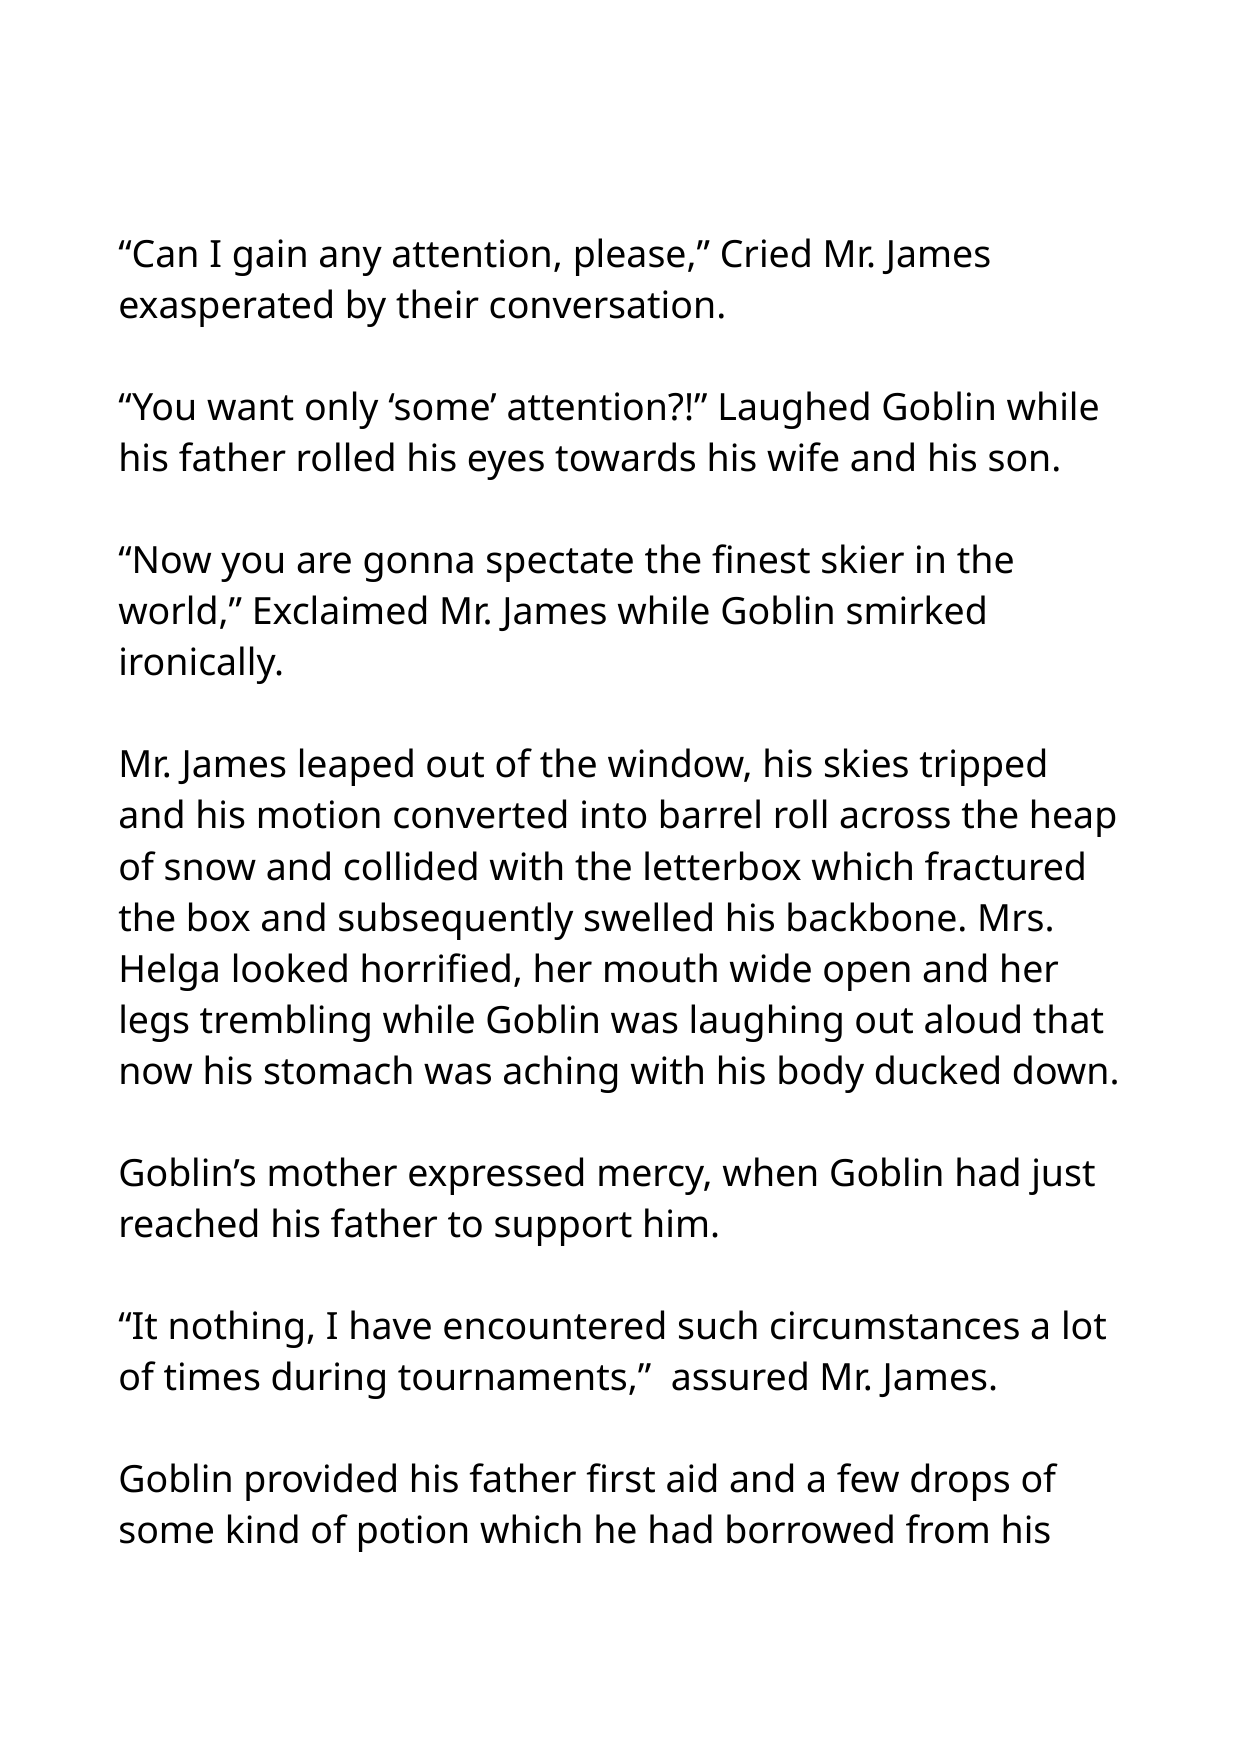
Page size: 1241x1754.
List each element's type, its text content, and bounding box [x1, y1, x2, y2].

text “Now you are gonna spectate the finest skier in the world,” Exclaimed Mr. James while Goblin smirked ironically. [118, 534, 1122, 687]
text “You want only ‘some’ attention?!” Laughed Goblin while his father rolled his eyes towards his wife and his son. [118, 381, 1122, 483]
text “Can I gain any attention, please,” Cried Mr. James exasperated by their conversation. [118, 227, 1122, 329]
text Goblin provided his father first aid and a few drops of some kind of potion which he had borrowed from his [118, 1452, 1122, 1554]
text “It nothing, I have encountered such circumstances a lot of times during tournaments,” assured Mr. James. [118, 1299, 1122, 1401]
text Mr. James leaped out of the window, his skies tripped and his motion converted into barrel roll across the heap of snow and collided with the letterbox which fractured the box and subsequently swelled his backbone. Mrs. Helga looked horrified, her mouth wide open and her legs trembling while Goblin was laughing out aloud that now his stomach was aching with his body ducked down. [118, 738, 1122, 1095]
text Goblin’s mother expressed mercy, when Goblin had just reached his father to support him. [118, 1146, 1122, 1248]
